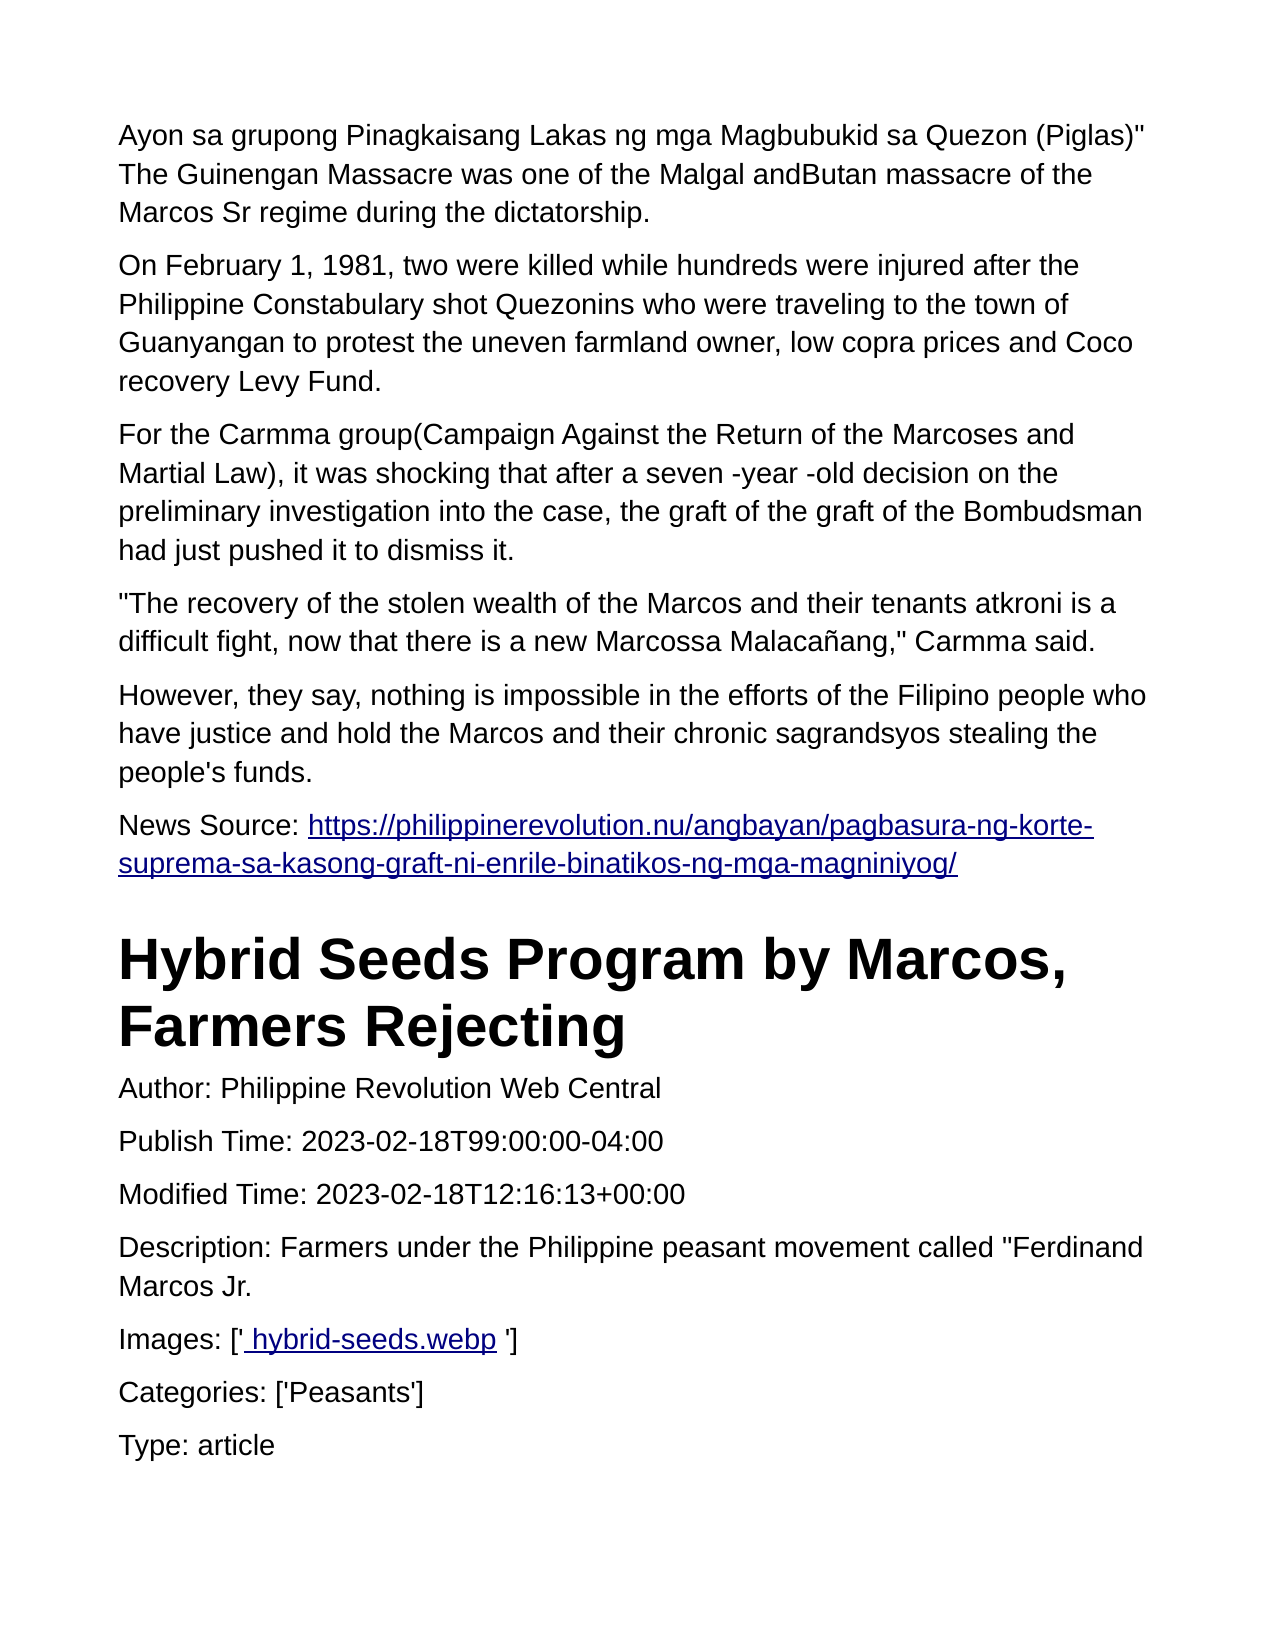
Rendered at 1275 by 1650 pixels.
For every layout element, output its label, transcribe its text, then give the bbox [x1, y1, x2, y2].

text News Source: https://philippinerevolution.nu/angbayan/pagbasura-ng-korte-suprema-sa-kasong-graft-ni-enrile-binatikos-ng-mga-magniniyog/ [118, 808, 1157, 880]
text Description: Farmers under the Philippine peasant movement called "Ferdinand Marcos Jr. [118, 1230, 1157, 1302]
text On February 1, 1981, two were killed while hundreds were injured after the Philippine Constabulary shot Quezonins who were traveling to the town of Guanyangan to protest the uneven farmland owner, low copra prices and Coco recovery Levy Fund. [118, 248, 1157, 397]
text Images: [' hybrid-seeds.webp '] [118, 1322, 1157, 1356]
text Ayon sa grupong Pinagkaisang Lakas ng mga Magbubukid sa Quezon (Piglas)" The Guinengan Massacre was one of the Malgal andButan massacre of the Marcos Sr regime during the dictatorship. [118, 118, 1157, 229]
text Author: Philippine Revolution Web Central [118, 1071, 1157, 1104]
text Publish Time: 2023-02-18T99:00:00-04:00 [118, 1124, 1157, 1158]
text Type: article [118, 1428, 1157, 1462]
subtitle Hybrid Seeds Program by Marcos, Farmers Rejecting [118, 924, 1157, 1058]
text Modified Time: 2023-02-18T12:16:13+00:00 [118, 1177, 1157, 1211]
text However, they say, nothing is impossible in the efforts of the Filipino people who have justice and hold the Marcos and their chronic sagrandsyos stealing the people's funds. [118, 677, 1157, 788]
text For the Carmma group(Campaign Against the Return of the Marcoses and Martial Law), it was shocking that after a seven -year -old decision on the preliminary investigation into the case, the graft of the graft of the Bombudsman had just pushed it to dismiss it. [118, 417, 1157, 566]
text Categories: ['Peasants'] [118, 1375, 1157, 1409]
text "The recovery of the stolen wealth of the Marcos and their tenants atkroni is a difficult fight, now that there is a new Marcossa Malacañang," Carmma said. [118, 586, 1157, 658]
